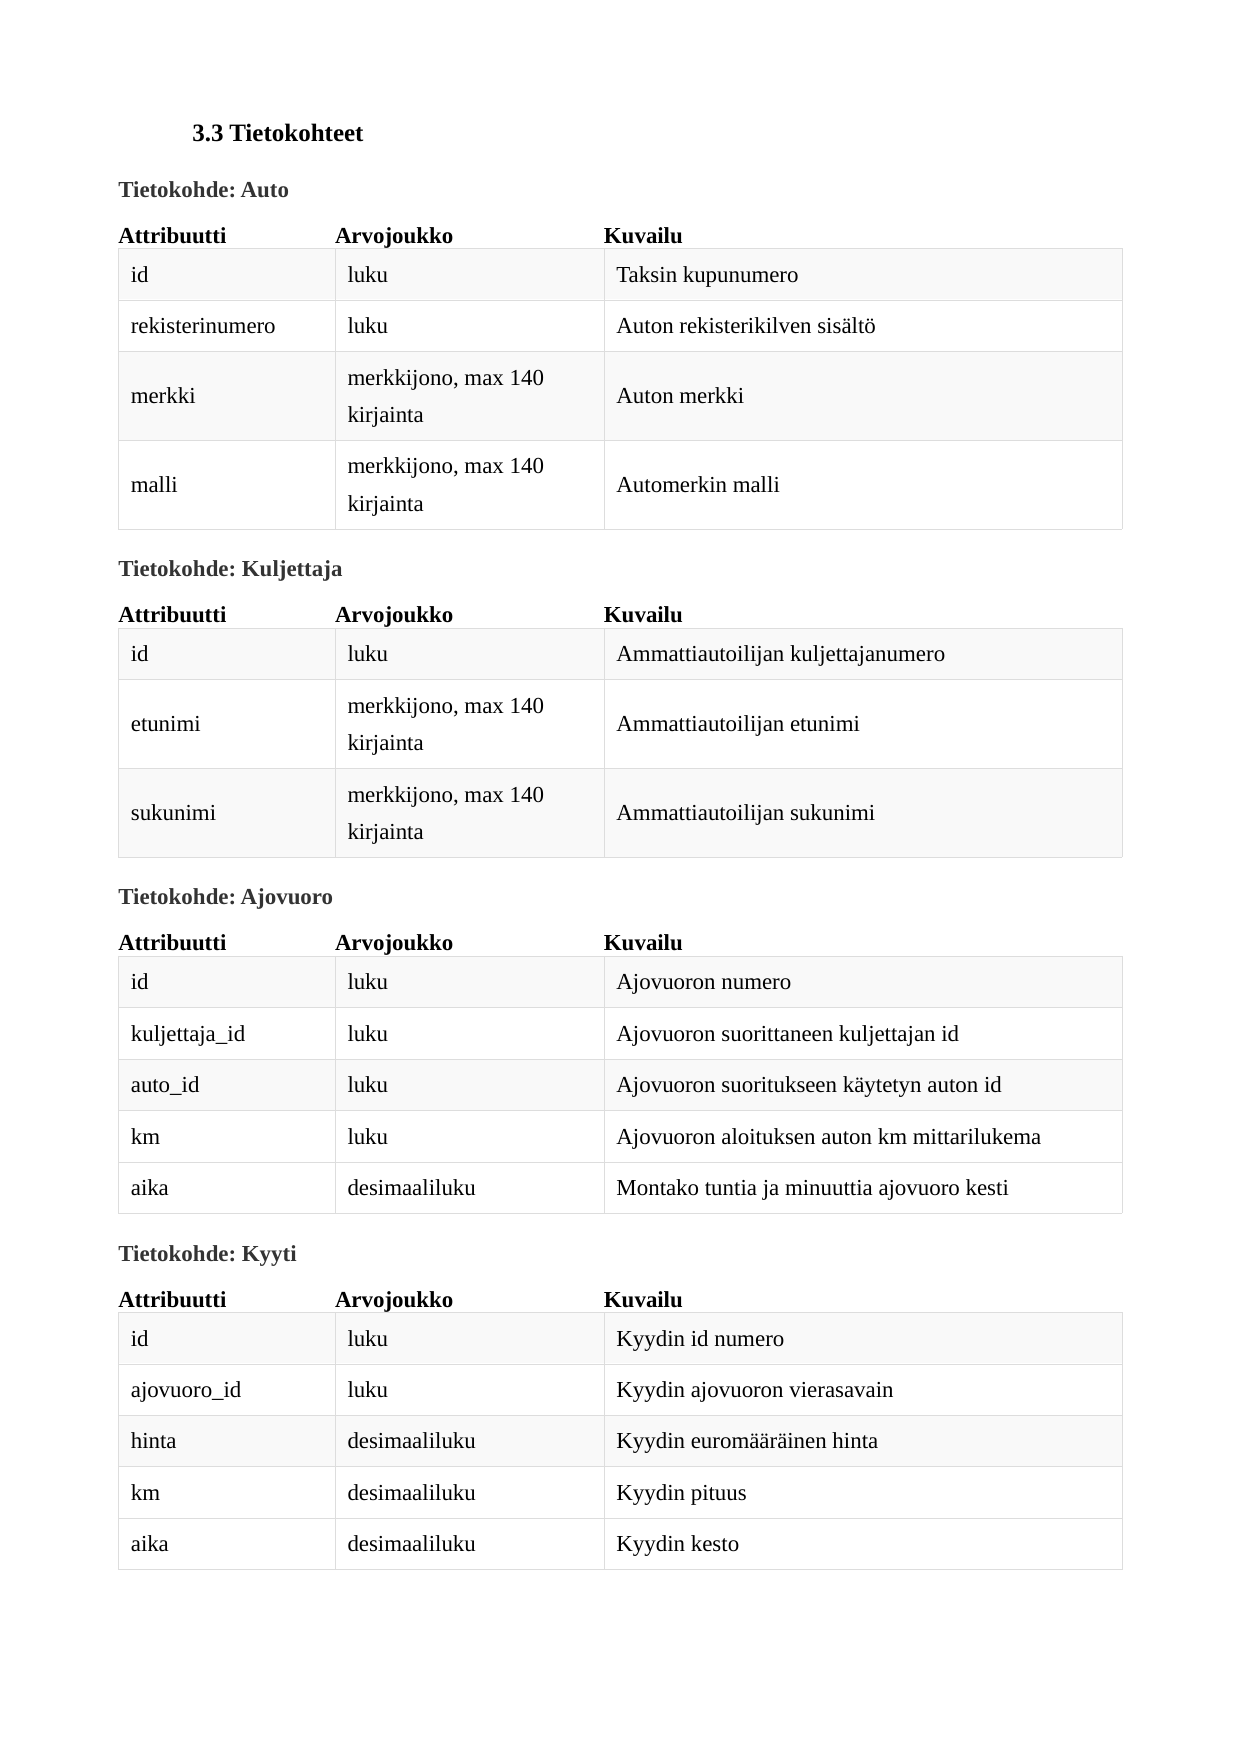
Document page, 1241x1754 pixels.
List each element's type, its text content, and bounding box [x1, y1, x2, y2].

table_cell luku [336, 1365, 604, 1415]
table_header Kuvailu [604, 222, 1122, 248]
table_cell hinta [119, 1416, 335, 1466]
table_header Kuvailu [604, 930, 1122, 956]
text Tietokohde: Kuljettaja [118, 555, 1122, 582]
table_cell luku [336, 301, 604, 351]
table_cell merkkijono, max 140 kirjainta [336, 441, 604, 529]
table_cell Taksin kupunumero [605, 249, 1122, 299]
text Tietokohde: Ajovuoro [118, 883, 1122, 910]
table_cell Ammattiautoilijan etunimi [605, 680, 1122, 768]
table_cell Kyydin pituus [605, 1467, 1122, 1518]
table_cell luku [336, 957, 604, 1007]
table_cell id [119, 629, 335, 679]
table_cell ajovuoro_id [119, 1365, 335, 1415]
text Tietokohde: Kyyti [118, 1239, 1122, 1266]
table_header Attribuutti [118, 222, 335, 248]
table_cell Ammattiautoilijan kuljettajanumero [605, 629, 1122, 679]
table_header Attribuutti [118, 601, 335, 628]
table_header Arvojoukko [335, 1286, 604, 1312]
table_cell desimaaliluku [336, 1519, 604, 1569]
table_cell km [119, 1467, 335, 1518]
table_cell aika [119, 1519, 335, 1569]
table_cell desimaaliluku [336, 1163, 604, 1213]
table_header Arvojoukko [335, 930, 604, 956]
table_cell km [119, 1111, 335, 1162]
table_cell sukunimi [119, 769, 335, 857]
table_cell desimaaliluku [336, 1467, 604, 1518]
table_cell Auton merkki [605, 352, 1122, 440]
table_cell auto_id [119, 1060, 335, 1110]
table_cell luku [336, 1313, 604, 1363]
table_cell Montako tuntia ja minuuttia ajovuoro kesti [605, 1163, 1122, 1213]
table_header Attribuutti [118, 1286, 335, 1312]
table_cell Kyydin kesto [605, 1519, 1122, 1569]
table_cell merkkijono, max 140 kirjainta [336, 769, 604, 857]
table_cell Ajovuoron suoritukseen käytetyn auton id [605, 1060, 1122, 1110]
table_header Attribuutti [118, 930, 335, 956]
table_cell rekisterinumero [119, 301, 335, 351]
table_cell merkki [119, 352, 335, 440]
table_header Kuvailu [604, 1286, 1122, 1312]
table_header Arvojoukko [335, 601, 604, 628]
table_cell id [119, 957, 335, 1007]
table_header Arvojoukko [335, 222, 604, 248]
text 3.3 Tietokohteet [118, 118, 1122, 147]
table_cell id [119, 249, 335, 299]
table_cell merkkijono, max 140 kirjainta [336, 680, 604, 768]
table_cell Kyydin id numero [605, 1313, 1122, 1363]
table_cell Kyydin ajovuoron vierasavain [605, 1365, 1122, 1415]
table_cell luku [336, 1060, 604, 1110]
table_cell Ammattiautoilijan sukunimi [605, 769, 1122, 857]
table_cell luku [336, 1008, 604, 1059]
table_cell luku [336, 1111, 604, 1162]
table_cell malli [119, 441, 335, 529]
table_cell Kyydin euromääräinen hinta [605, 1416, 1122, 1466]
table_cell merkkijono, max 140 kirjainta [336, 352, 604, 440]
table_cell Auton rekisterikilven sisältö [605, 301, 1122, 351]
table_cell etunimi [119, 680, 335, 768]
text Tietokohde: Auto [118, 176, 1122, 202]
table_cell desimaaliluku [336, 1416, 604, 1466]
table_cell Automerkin malli [605, 441, 1122, 529]
table_cell kuljettaja_id [119, 1008, 335, 1059]
table_cell luku [336, 249, 604, 299]
table_cell luku [336, 629, 604, 679]
table_cell Ajovuoron suorittaneen kuljettajan id [605, 1008, 1122, 1059]
table_header Kuvailu [604, 601, 1122, 628]
table_cell id [119, 1313, 335, 1363]
table_cell Ajovuoron numero [605, 957, 1122, 1007]
table_cell aika [119, 1163, 335, 1213]
table_cell Ajovuoron aloituksen auton km mittarilukema [605, 1111, 1122, 1162]
